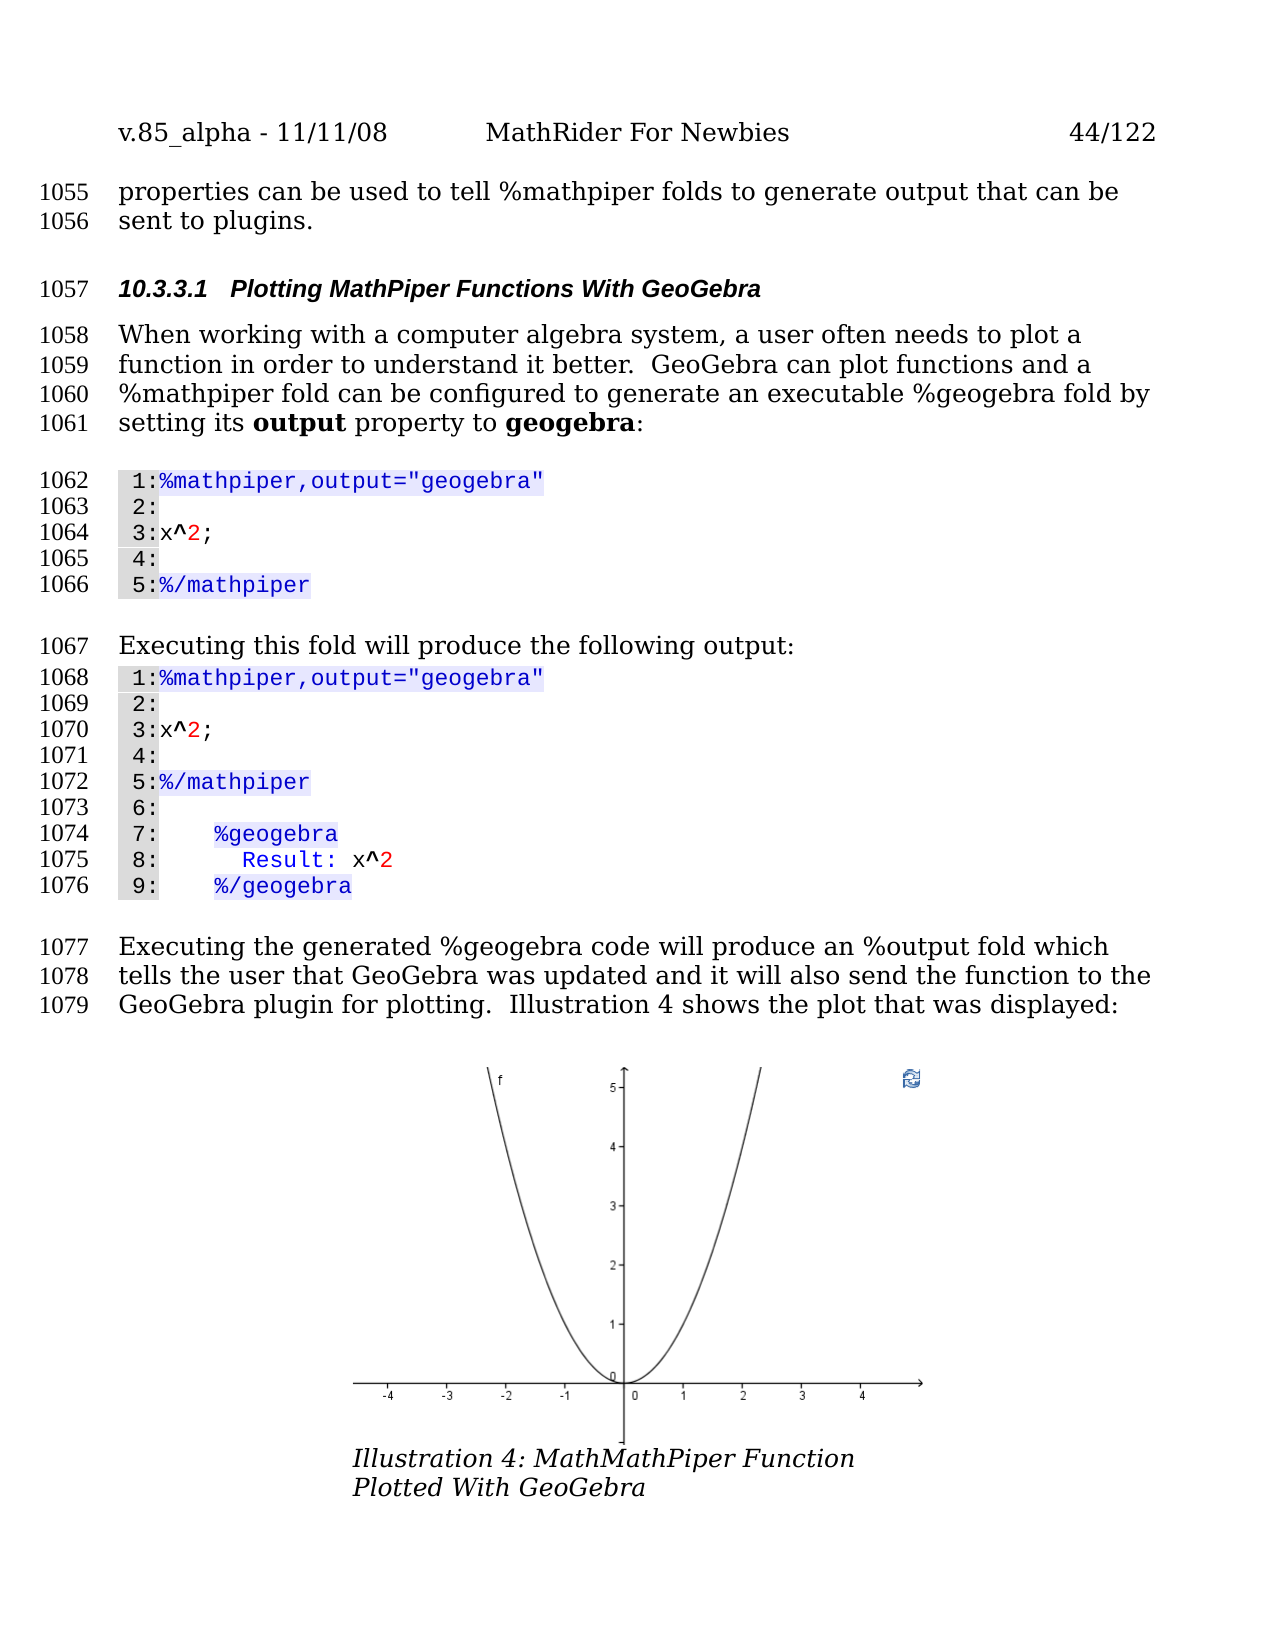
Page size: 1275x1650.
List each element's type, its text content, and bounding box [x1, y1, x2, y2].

text When working with a computer algebra system, a user often needs to plot a function in order to understand it better. GeoGebra can plot functions and a %mathpiper fold can be configured to generate an executable %geogebra fold by setting its output property to geogebra: [118, 321, 1157, 438]
text Executing the generated %geogebra code will produce an %output fold which tells the user that GeoGebra was updated and it will also send the function to the GeoGebra plugin for plotting. Illustration 4 shows the plot that was displayed: [118, 932, 1157, 1019]
text 2: [118, 496, 1157, 521]
subtitle Plotting MathPiper Functions With GeoGebra [118, 274, 1157, 303]
text 3:x^2; [118, 718, 1157, 744]
text 4: [118, 744, 1157, 770]
text 8: Result: x^2 [118, 848, 1157, 874]
text 1:%mathpiper,output="geogebra" [118, 666, 1157, 692]
text 6: [118, 796, 1157, 822]
text 5:%/mathpiper [118, 573, 1157, 599]
text 4: [118, 547, 1157, 573]
text Executing this fold will produce the following output: [118, 631, 1157, 660]
picture [352, 1067, 923, 1445]
text Illustration 4: MathMathPiper Function Plotted With GeoGebra [353, 1445, 922, 1502]
text 5:%/mathpiper [118, 770, 1157, 796]
text properties can be used to tell %mathpiper folds to generate output that can be sent to plugins. [118, 177, 1157, 235]
text 1:%mathpiper,output="geogebra" [118, 469, 1157, 496]
text 2: [118, 692, 1157, 718]
text 3:x^2; [118, 521, 1157, 547]
text 9: %/geogebra [118, 874, 1157, 900]
text 7: %geogebra [118, 822, 1157, 848]
